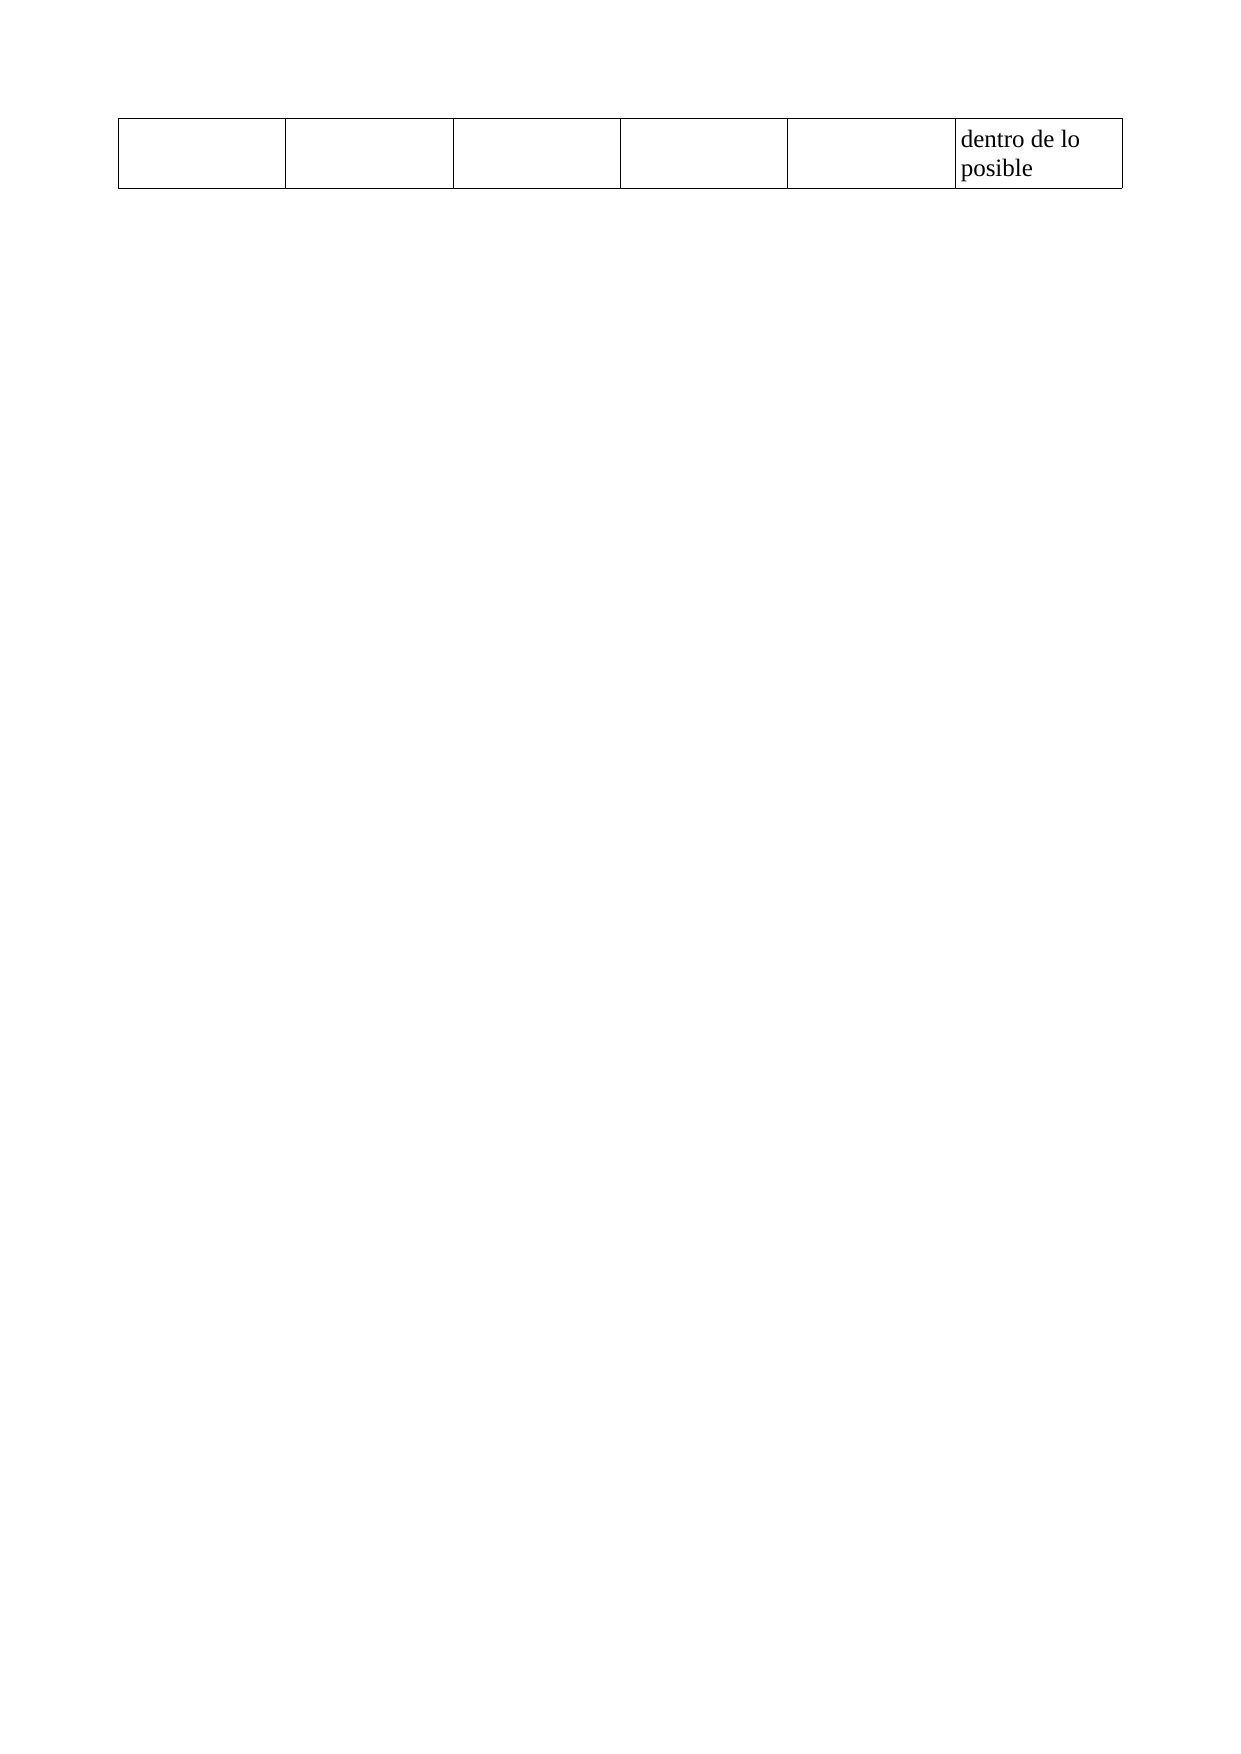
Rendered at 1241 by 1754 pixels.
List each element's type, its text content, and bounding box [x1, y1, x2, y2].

table_cell [454, 119, 620, 188]
table_cell [286, 119, 453, 188]
table_cell dentro de lo posible [956, 119, 1122, 188]
table_cell [621, 119, 787, 188]
table_cell [119, 119, 285, 188]
table_cell [788, 119, 955, 188]
